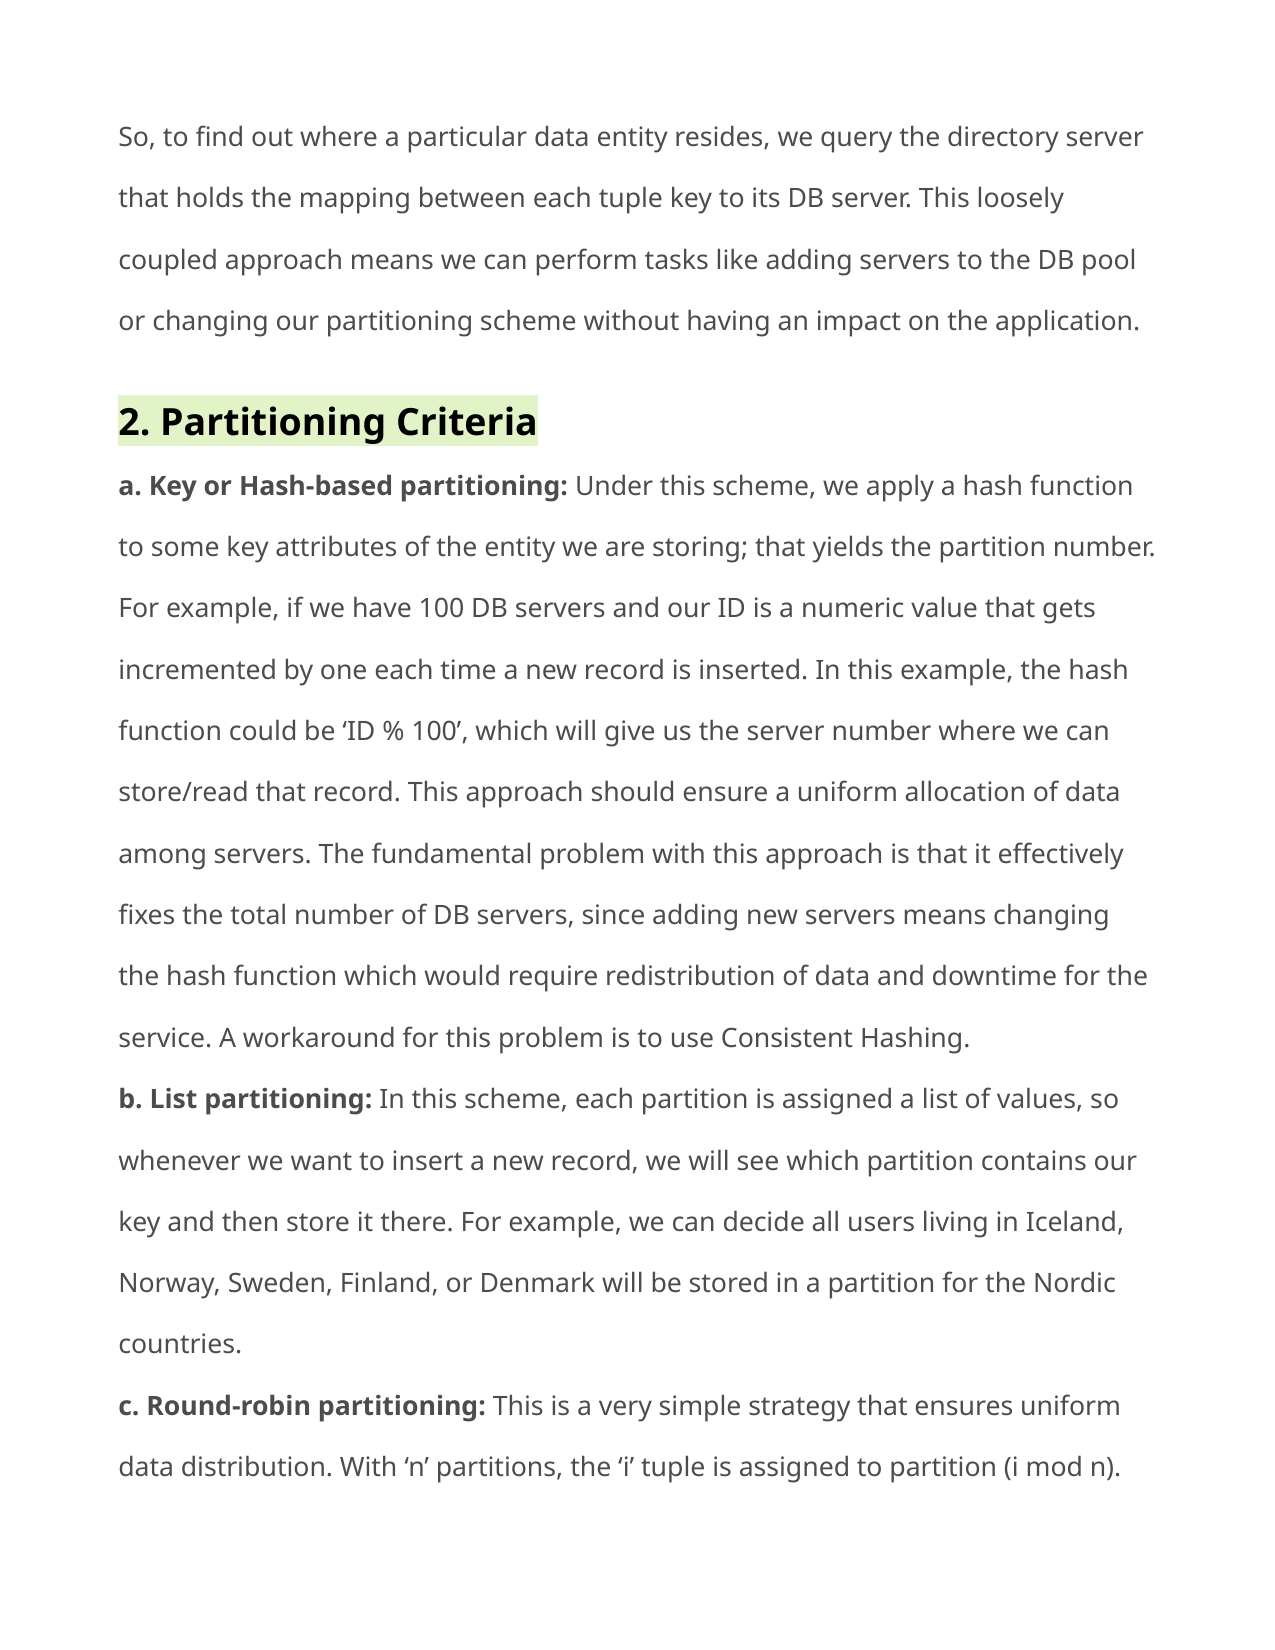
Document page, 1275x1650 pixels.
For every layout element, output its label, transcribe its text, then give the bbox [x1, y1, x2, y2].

text a. Key or Hash-based partitioning: Under this scheme, we apply a hash function to some key attributes of the entity we are storing; that yields the partition number. For example, if we have 100 DB servers and our ID is a numeric value that gets incremented by one each time a new record is inserted. In this example, the hash function could be ‘ID % 100’, which will give us the server number where we can store/read that record. This approach should ensure a uniform allocation of data among servers. The fundamental problem with this approach is that it effectively fixes the total number of DB servers, since adding new servers means changing the hash function which would require redistribution of data and downtime for the service. A workaround for this problem is to use Consistent Hashing. [118, 467, 1157, 1055]
subtitle 2. Partitioning Criteria [118, 395, 1157, 446]
text b. List partitioning: In this scheme, each partition is assigned a list of values, so whenever we want to insert a new record, we will see which partition contains our key and then store it there. For example, we can decide all users living in Iceland, Norway, Sweden, Finland, or Denmark will be stored in a partition for the Nordic countries. [118, 1080, 1157, 1362]
text c. Round-robin partitioning: This is a very simple strategy that ensures uniform data distribution. With ‘n’ partitions, the ‘i’ tuple is assigned to partition (i mod n). [118, 1387, 1157, 1484]
text So, to find out where a particular data entity resides, we query the directory server that holds the mapping between each tuple key to its DB server. This loosely coupled approach means we can perform tasks like adding servers to the DB pool or changing our partitioning scheme without having an impact on the application. [118, 118, 1157, 338]
